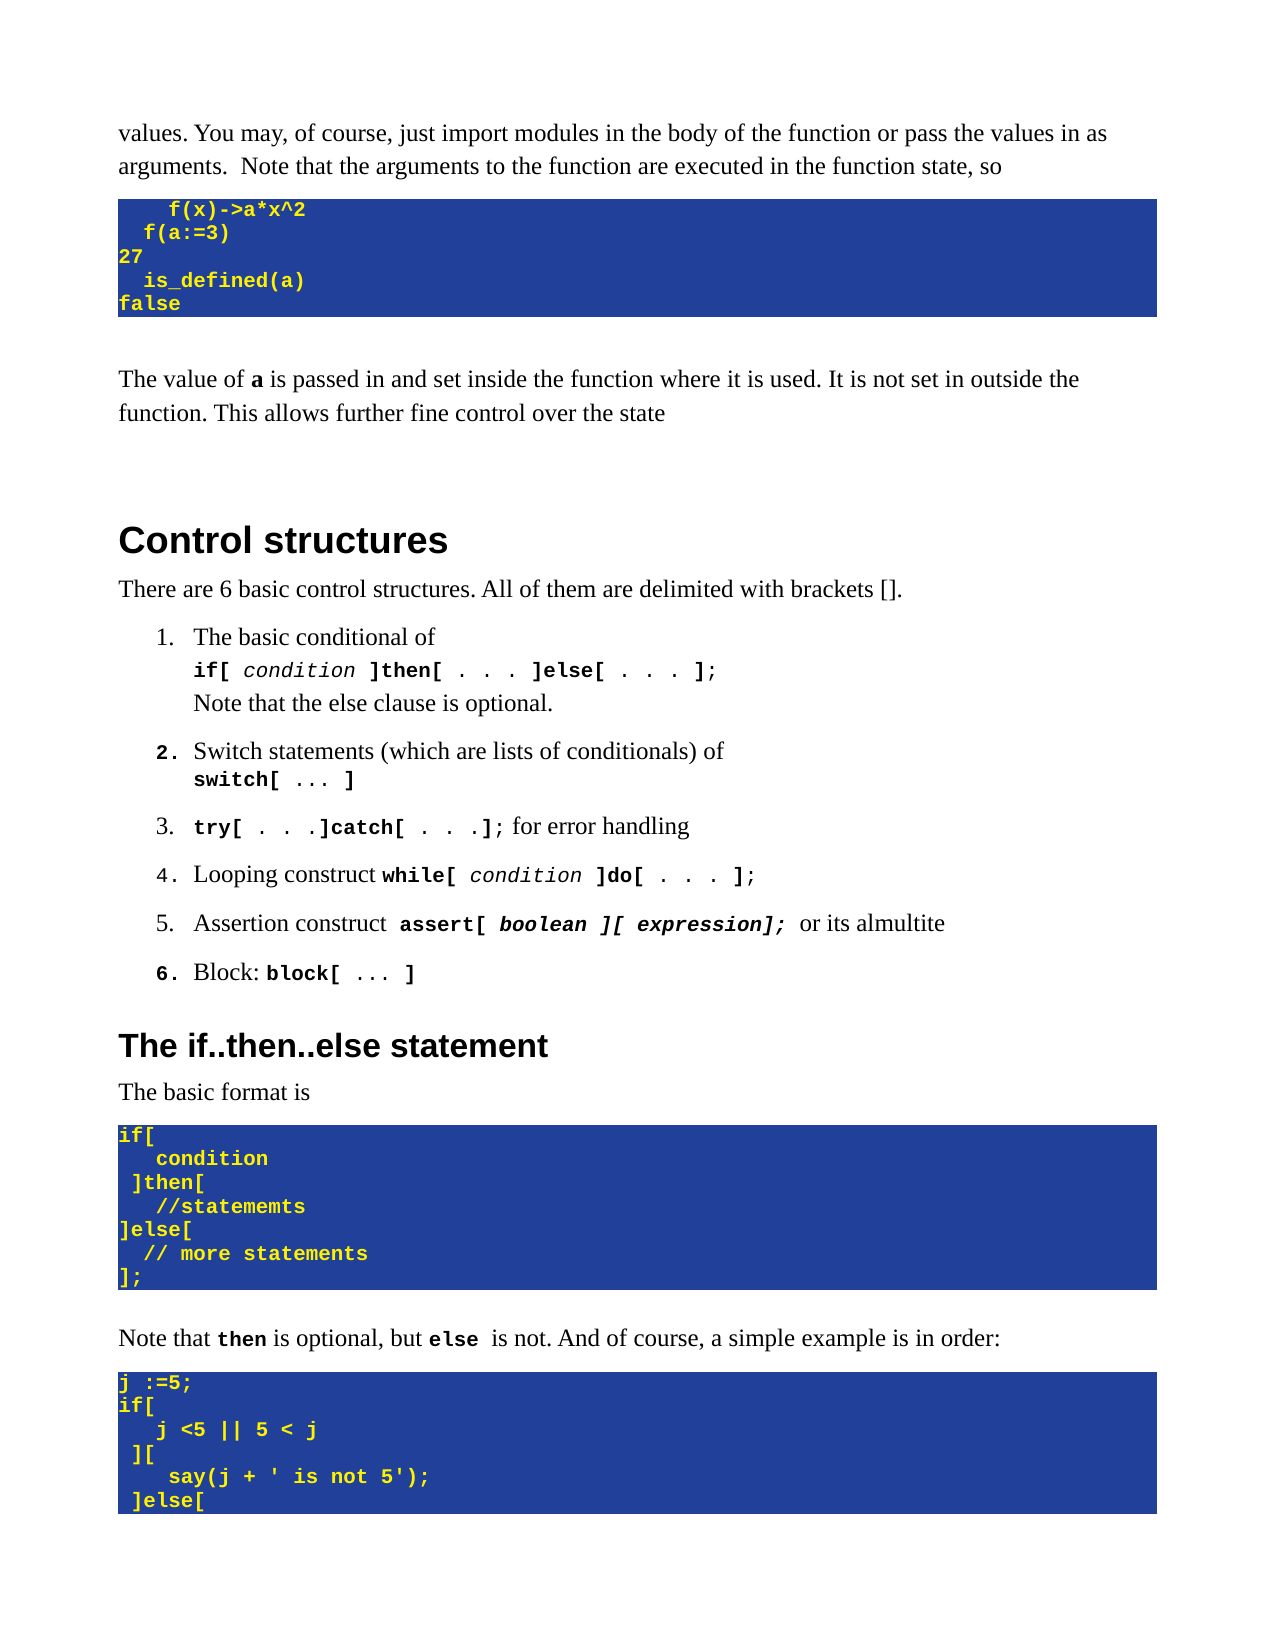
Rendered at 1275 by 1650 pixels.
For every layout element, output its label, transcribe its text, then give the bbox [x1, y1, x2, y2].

text condition [118, 1148, 1157, 1172]
list try[ . . .]catch[ . . .]; for error handling [156, 811, 1157, 841]
list Looping construct while[ condition ]do[ . . . ]; [156, 859, 1157, 889]
list Assertion construct assert[ boolean ][ expression]; or its almultite [156, 908, 1157, 938]
text if[ [118, 1395, 1157, 1419]
text say(j + ' is not 5'); [118, 1466, 1157, 1490]
text ]else[ [118, 1490, 1157, 1514]
text The basic format is [118, 1077, 1157, 1106]
text false [118, 293, 1157, 317]
list The basic conditional of if[ condition ]then[ . . . ]else[ . . . ]; Note that the else clause is optional. [156, 622, 1157, 717]
list Switch statements (which are lists of conditionals) of switch[ ... ] [156, 736, 1157, 793]
text //statememts [118, 1196, 1157, 1219]
text f(x)->a*x^2 [118, 199, 1157, 222]
text ]; [118, 1267, 1157, 1290]
list Block: block[ ... ] [156, 957, 1157, 986]
text is_defined(a) [118, 270, 1157, 293]
text values. You may, of course, just import modules in the body of the function or pass the values in as arguments. Note that the arguments to the function are executed in the function state, so [118, 118, 1157, 180]
text f(a:=3) [118, 222, 1157, 246]
text j <5 || 5 < j [118, 1419, 1157, 1443]
text 27 [118, 246, 1157, 270]
text There are 6 basic control structures. All of them are delimited with brackets []. [118, 574, 1157, 603]
text ][ [118, 1443, 1157, 1466]
text // more statements [118, 1243, 1157, 1267]
text j :=5; [118, 1372, 1157, 1395]
text The value of a is passed in and set inside the function where it is used. It is not set in outside the function. This allows further fine control over the state [118, 364, 1157, 426]
subtitle The if..then..else statement [118, 1026, 1157, 1064]
text ]else[ [118, 1219, 1157, 1243]
text Note that then is optional, but else is not. And of course, a simple example is in order: [118, 1290, 1157, 1353]
text ]then[ [118, 1172, 1157, 1196]
text if[ [118, 1125, 1157, 1148]
subtitle Control structures [118, 518, 1157, 561]
